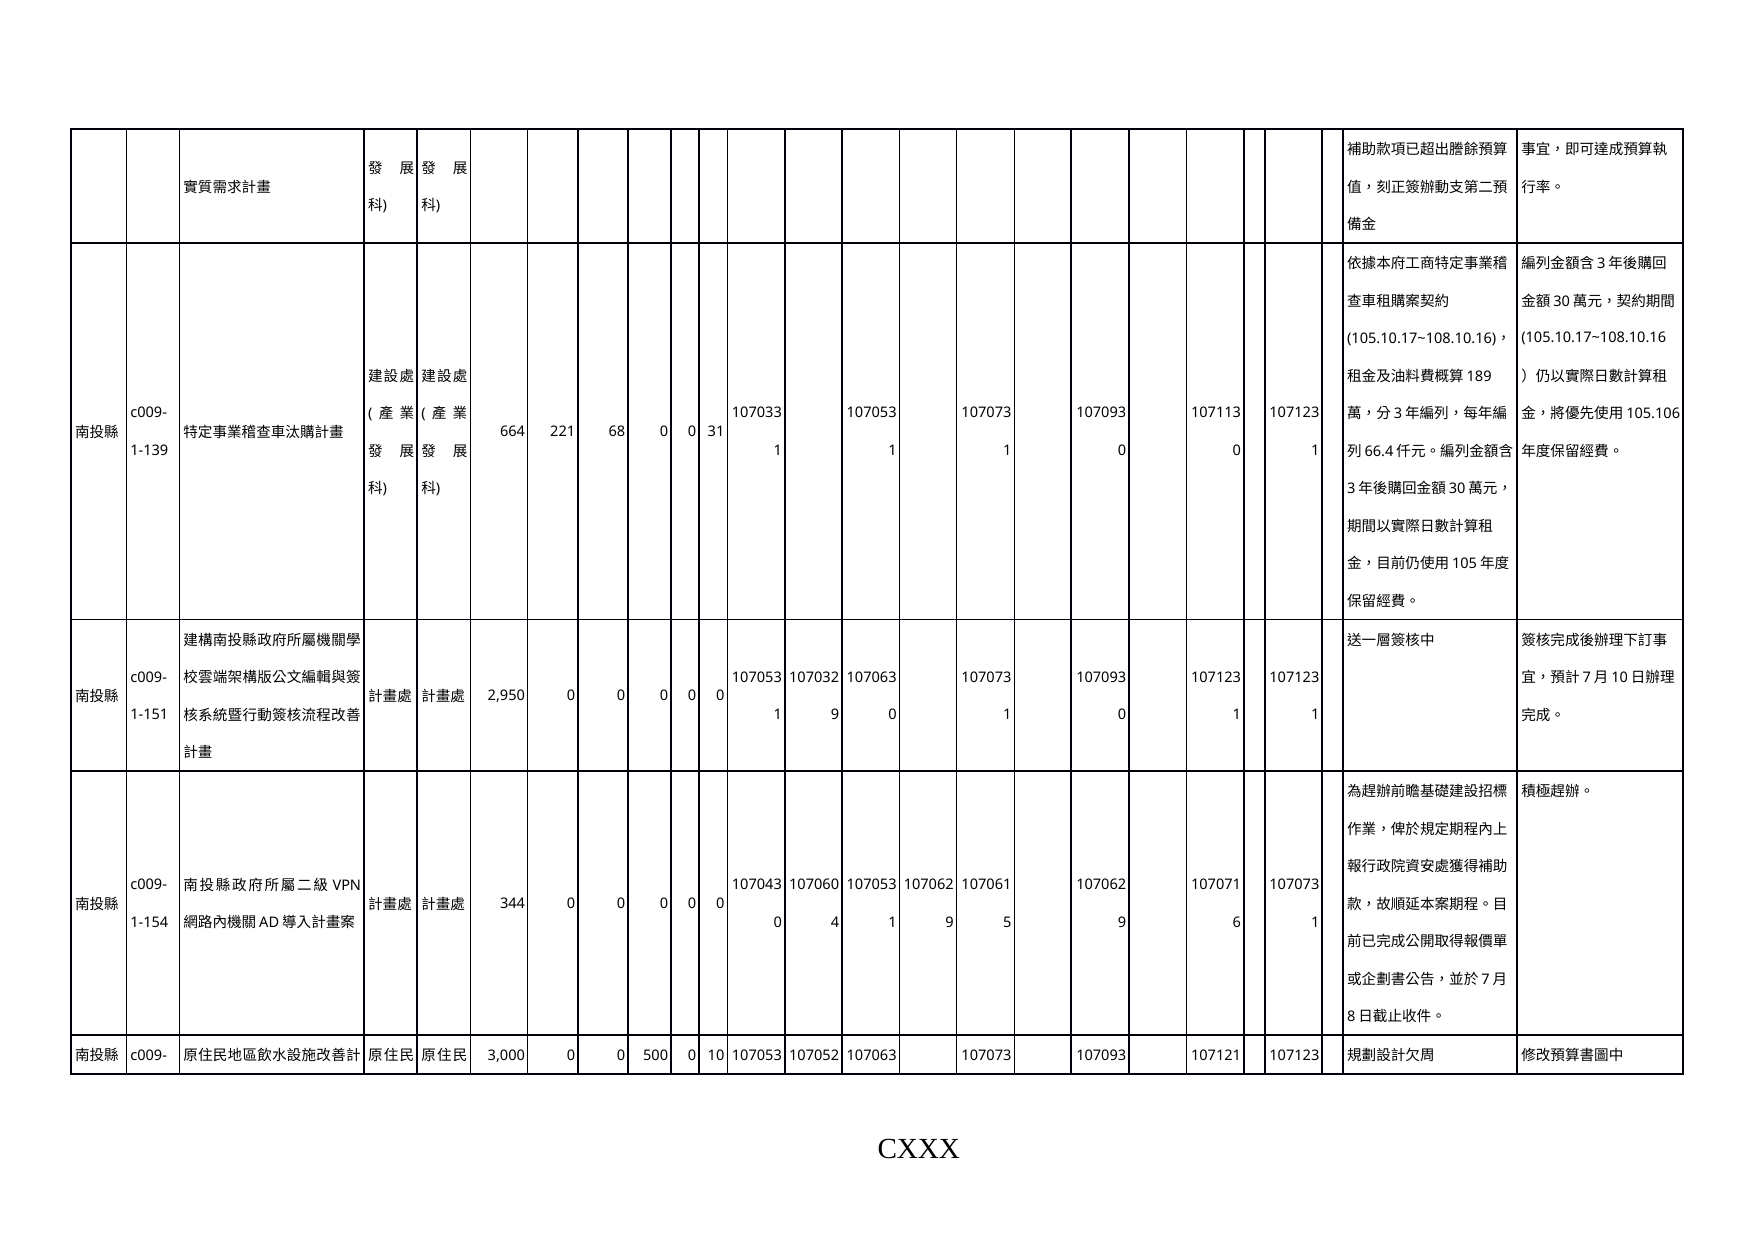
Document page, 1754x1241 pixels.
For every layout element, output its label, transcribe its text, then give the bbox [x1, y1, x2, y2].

table_cell 107053 [728, 1036, 784, 1073]
table_cell 南投縣 [72, 620, 126, 770]
table_cell 107121 [1187, 1036, 1243, 1073]
table_cell 為趕辦前瞻基礎建設招標作業，俾於規定期程內上報行政院資安處獲得補助款，故順延本案期程。目前已完成公開取得報價單或企劃書公告，並於7月8日截止收件。 [1344, 772, 1516, 1034]
table_cell [1323, 1036, 1342, 1073]
table_cell [471, 130, 527, 242]
table_cell c009-1-151 [127, 620, 179, 770]
table_cell 0 [528, 772, 577, 1034]
table_cell 計畫處 [365, 620, 416, 770]
table_cell 特定事業稽查車汰購計畫 [180, 244, 363, 618]
table_cell [1266, 130, 1321, 242]
table_cell 0 [579, 1036, 627, 1073]
table_cell 1070531 [843, 772, 899, 1034]
table_cell [1187, 130, 1243, 242]
table_cell [127, 130, 179, 242]
table_cell 0 [579, 620, 627, 770]
table_cell [629, 130, 670, 242]
table_cell [1245, 130, 1264, 242]
table_cell 107073 [957, 1036, 1014, 1073]
table_cell 建設處(產業發展科) [365, 244, 416, 618]
table_cell 1070731 [957, 620, 1014, 770]
table_cell [900, 1036, 956, 1073]
table_cell 1070331 [728, 244, 784, 618]
table_cell 2,950 [471, 620, 527, 770]
table_cell [1245, 244, 1264, 618]
table_cell 南投縣 [72, 772, 126, 1034]
table_cell [1130, 244, 1186, 618]
table_cell 0 [700, 772, 727, 1034]
table_cell 南投縣 [72, 244, 126, 618]
table_cell 1070430 [728, 772, 784, 1034]
table_cell [957, 130, 1014, 242]
table_cell [728, 130, 784, 242]
table_cell 依據本府工商特定事業稽查車租購案契約(105.10.17~108.10.16)，租金及油料費概算189萬，分3年編列，每年編列66.4仟元。編列金額含3年後購回金額30萬元，期間以實際日數計算租金，目前仍使用105年度保留經費。 [1344, 244, 1516, 618]
table_cell 107123 [1266, 1036, 1321, 1073]
table_cell 664 [471, 244, 527, 618]
table_cell [672, 130, 698, 242]
table_cell 10 [700, 1036, 727, 1073]
table_cell 發展科) [365, 130, 416, 242]
table_cell 0 [629, 772, 670, 1034]
table_cell 計畫處 [418, 772, 470, 1034]
table_cell 0 [672, 244, 698, 618]
table_cell 1070930 [1072, 620, 1128, 770]
table_cell 1071130 [1187, 244, 1243, 618]
table_cell [786, 130, 841, 242]
table_cell [1323, 244, 1342, 618]
table_cell 建設處(產業發展科) [418, 244, 470, 618]
table_cell 實質需求計畫 [180, 130, 363, 242]
table_cell 簽核完成後辦理下訂事宜，預計7月10日辦理完成。 [1518, 620, 1682, 770]
table_cell 1070531 [843, 244, 899, 618]
table_cell [1015, 130, 1070, 242]
table_cell 計畫處 [418, 620, 470, 770]
table_cell 1070329 [786, 620, 841, 770]
table_cell 1070531 [728, 620, 784, 770]
table_cell 3,000 [471, 1036, 527, 1073]
table_cell 建構南投縣政府所屬機關學校雲端架構版公文編輯與簽核系統暨行動簽核流程改善計畫 [180, 620, 363, 770]
table_cell 0 [528, 620, 577, 770]
table_cell 1070716 [1187, 772, 1243, 1034]
table_cell 0 [672, 620, 698, 770]
table_cell 107093 [1072, 1036, 1128, 1073]
table_cell 1071231 [1266, 620, 1321, 770]
table_cell [1245, 620, 1264, 770]
table_cell c009-1-139 [127, 244, 179, 618]
table_cell 1070604 [786, 772, 841, 1034]
table_cell [1130, 620, 1186, 770]
table_cell [579, 130, 627, 242]
table_cell 1070930 [1072, 244, 1128, 618]
table_cell 1071231 [1266, 244, 1321, 618]
table_cell 344 [471, 772, 527, 1034]
table_cell 補助款項已超出謄餘預算值，刻正簽辦動支第二預備金 [1344, 130, 1516, 242]
table_cell [1015, 244, 1070, 618]
table_cell 1070630 [843, 620, 899, 770]
table_cell [1245, 772, 1264, 1034]
table_cell [1323, 620, 1342, 770]
table_cell 1070731 [957, 244, 1014, 618]
table_cell 1070629 [1072, 772, 1128, 1034]
table_cell 修改預算書圖中 [1518, 1036, 1682, 1073]
table_cell 原住民 [418, 1036, 470, 1073]
table_cell 計畫處 [365, 772, 416, 1034]
table_cell 0 [528, 1036, 577, 1073]
table_cell 68 [579, 244, 627, 618]
table_cell 107063 [843, 1036, 899, 1073]
table_cell 31 [700, 244, 727, 618]
table_cell 1070731 [1266, 772, 1321, 1034]
table_cell [1015, 620, 1070, 770]
table_cell 積極趕辦。 [1518, 772, 1682, 1034]
table_cell 107052 [786, 1036, 841, 1073]
table_cell 1070629 [900, 772, 956, 1034]
table_cell 0 [629, 620, 670, 770]
table_cell 221 [528, 244, 577, 618]
table_cell 1071231 [1187, 620, 1243, 770]
table_cell 編列金額含3年後購回金額30萬元，契約期間(105.10.17~108.10.16）仍以實際日數計算租金，將優先使用105.106年度保留經費。 [1518, 244, 1682, 618]
table_cell [900, 244, 956, 618]
table_cell [900, 620, 956, 770]
table_cell 南投縣政府所屬二級VPN網路內機關AD導入計畫案 [180, 772, 363, 1034]
table_cell 南投縣 [72, 1036, 126, 1073]
table_cell [1072, 130, 1128, 242]
table_cell 0 [672, 772, 698, 1034]
table_cell 0 [700, 620, 727, 770]
table_cell [900, 130, 956, 242]
table_cell [1015, 1036, 1070, 1073]
table_cell 原住民 [365, 1036, 416, 1073]
table_cell 500 [629, 1036, 670, 1073]
table_cell 0 [672, 1036, 698, 1073]
table_cell 1070615 [957, 772, 1014, 1034]
table_cell c009- [127, 1036, 179, 1073]
table_cell [528, 130, 577, 242]
table_cell [1323, 772, 1342, 1034]
table_cell 發展科) [418, 130, 470, 242]
table_cell [1015, 772, 1070, 1034]
table_cell [1130, 1036, 1186, 1073]
table_cell [1130, 772, 1186, 1034]
table_cell [843, 130, 899, 242]
table_cell [700, 130, 727, 242]
table_cell 原住民地區飲水設施改善計 [180, 1036, 363, 1073]
table_cell 事宜，即可達成預算執行率。 [1518, 130, 1682, 242]
table_cell 送一層簽核中 [1344, 620, 1516, 770]
table_cell 規劃設計欠周 [1344, 1036, 1516, 1073]
table_cell [1323, 130, 1342, 242]
table_cell 0 [629, 244, 670, 618]
table_cell [1130, 130, 1186, 242]
table_cell c009-1-154 [127, 772, 179, 1034]
table_cell [1245, 1036, 1264, 1073]
table_cell [72, 130, 126, 242]
table_cell [786, 244, 841, 618]
table_cell 0 [579, 772, 627, 1034]
